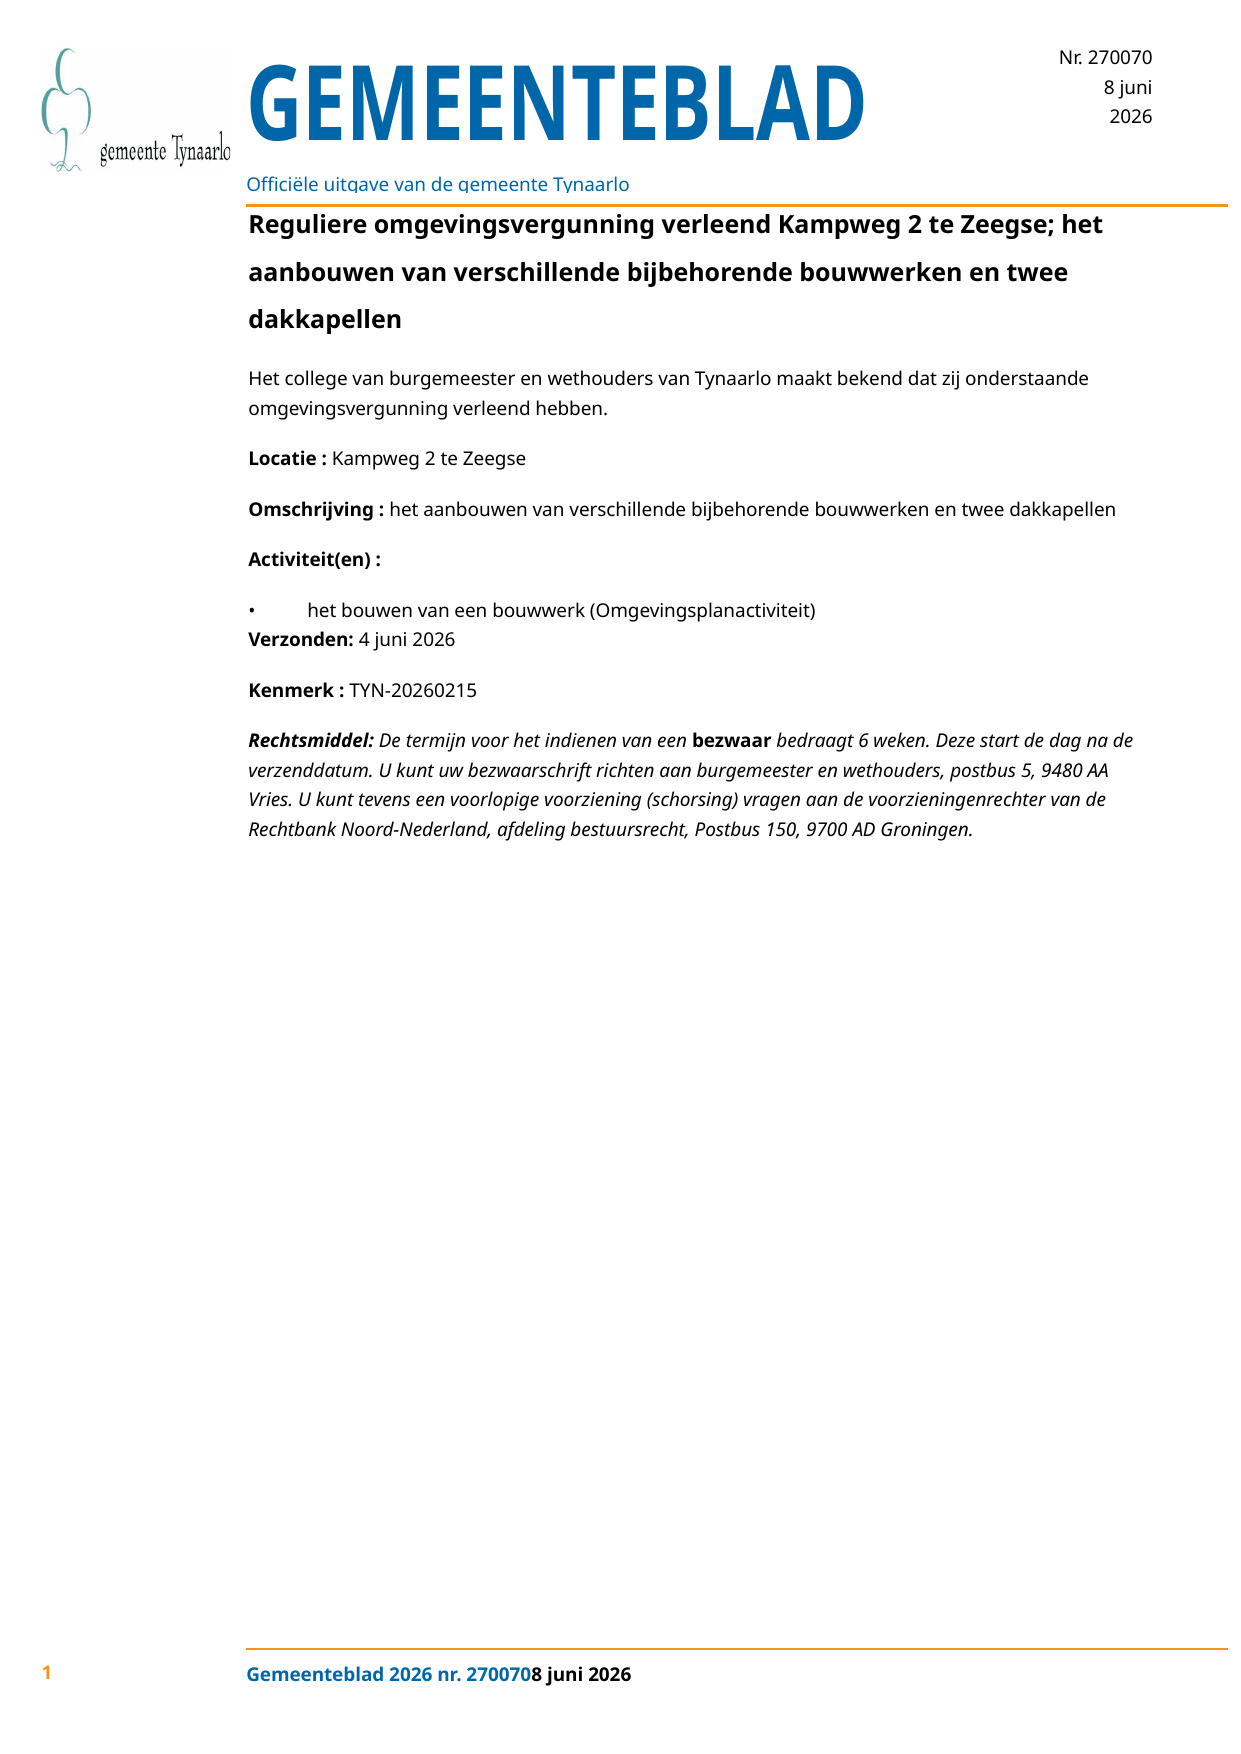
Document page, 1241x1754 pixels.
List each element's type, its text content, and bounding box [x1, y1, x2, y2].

text Kenmerk : TYN-20260215 [248, 677, 1152, 702]
list het bouwen van een bouwwerk (Omgevingsplanactiviteit) [248, 597, 1152, 622]
text Omschrijving : het aanbouwen van verschillende bijbehorende bouwwerken en twee dakkapellen [248, 496, 1152, 522]
text Locatie : Kampweg 2 te Zeegse [248, 446, 1152, 471]
text Reguliere omgevingsvergunning verleend Kampweg 2 te Zeegse; het aanbouwen van verschillende bijbehorende bouwwerken en twee dakkapellen [248, 207, 1152, 336]
text Het college van burgemeester en wethouders van Tynaarlo maakt bekend dat zij onderstaande omgevingsvergunning verleend hebben. [248, 366, 1152, 421]
picture [41, 47, 231, 172]
text Activiteit(en) : [248, 546, 1152, 572]
text Rechtsmiddel: De termijn voor het indienen van een bezwaar bedraagt 6 weken. Deze start de dag na de verzenddatum. U kunt uw bezwaarschrift richten aan burgemeester en wethouders, postbus 5, 9480 AA Vries. U kunt tevens een voorlopige voorziening (schorsing) vragen aan de voorzieningenrechter van de Rechtbank Noord-Nederland, afdeling bestuursrecht, Postbus 150, 9700 AD Groningen. [248, 727, 1152, 842]
text Verzonden: 4 juni 2026 [248, 626, 1152, 652]
